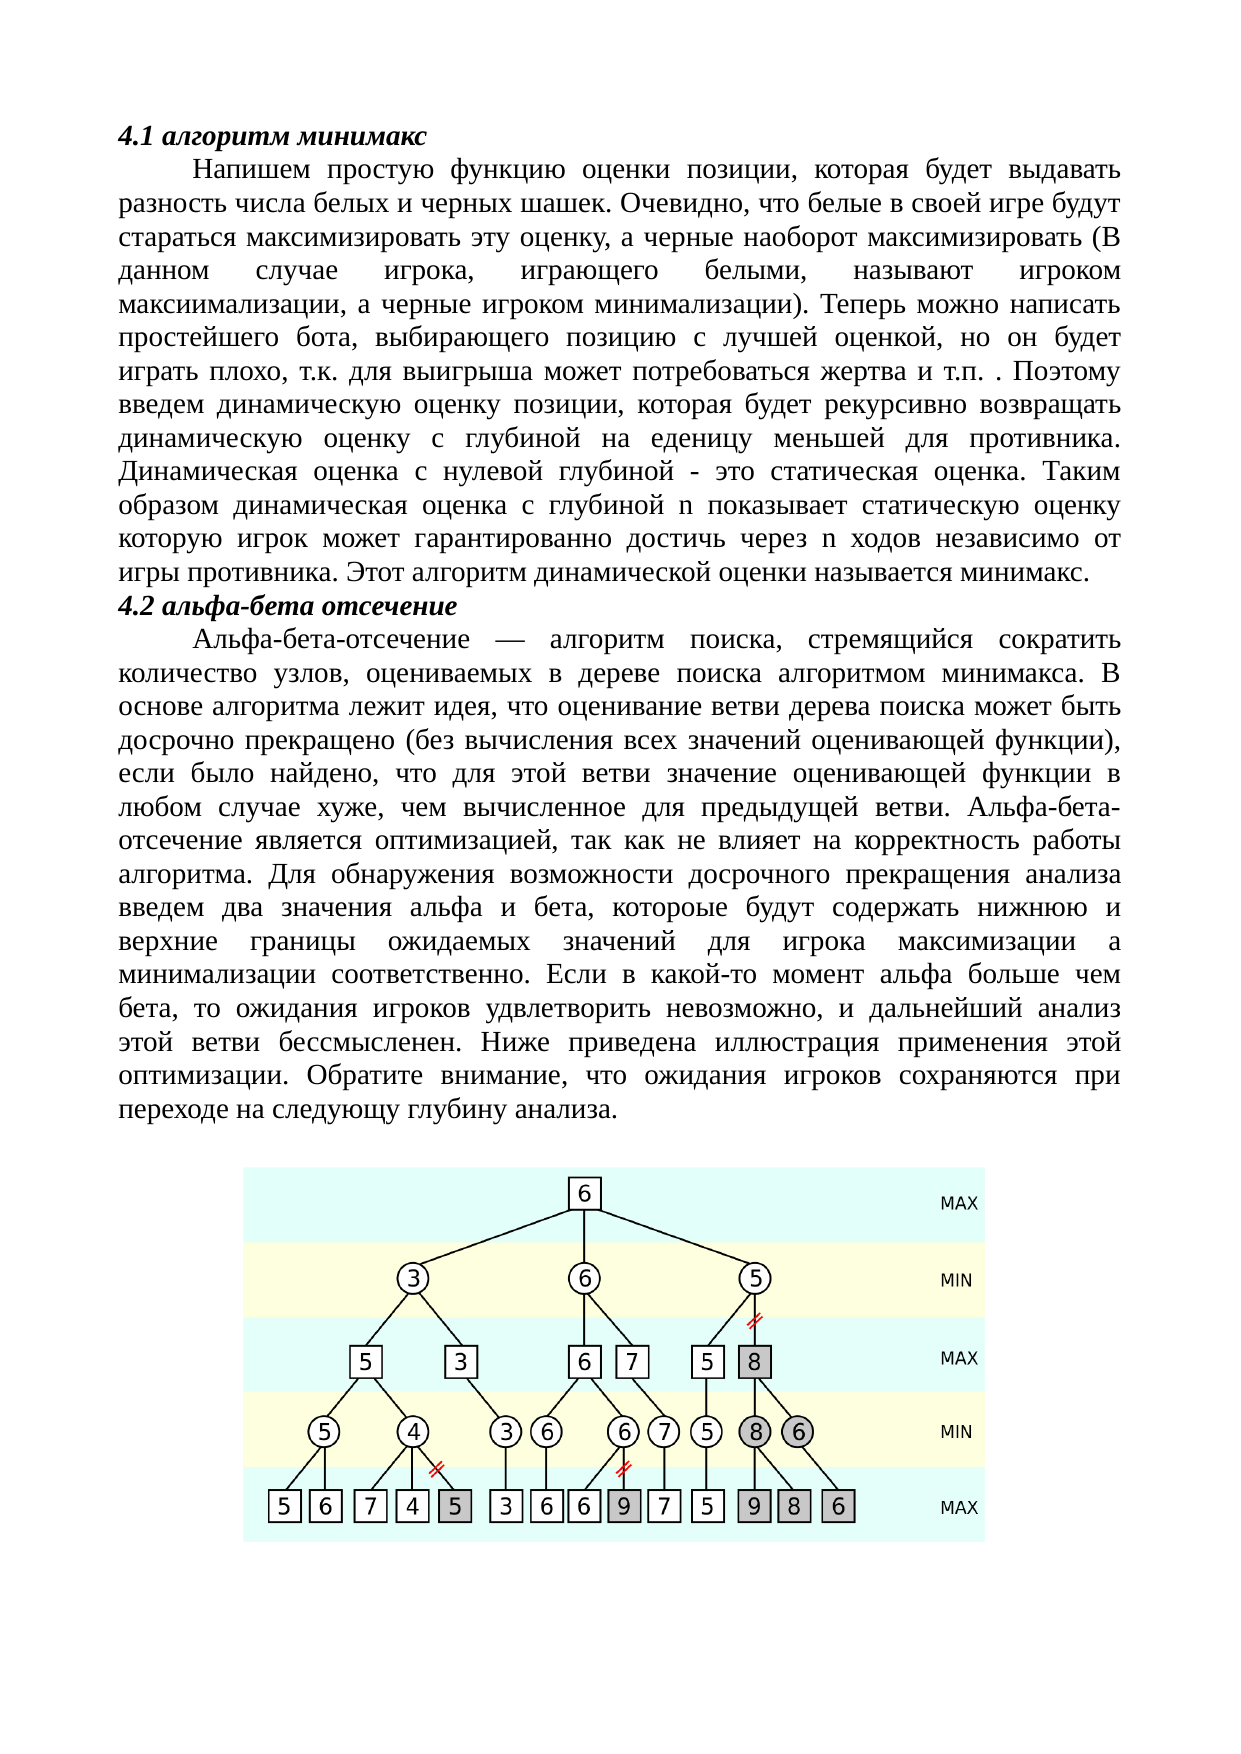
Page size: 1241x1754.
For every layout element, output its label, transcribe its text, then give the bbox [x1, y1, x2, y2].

text Напишем простую функцию оценки позиции, которая будет выдавать разность числа белых и черных шашек. Очевидно, что белые в своей игре будут стараться максимизировать эту оценку, а черные наоборот максимизировать (В данном случае игрока, играющего белыми, называют игроком максиимализации, а черные игроком минимализации). Теперь можно написать простейшего бота, выбирающего позицию с лучшей оценкой, но он будет играть плохо, т.к. для выигрыша может потребоваться жертва и т.п. . Поэтому введем динамическую оценку позиции, которая будет рекурсивно возвращать динамическую оценку с глубиной на еденицу меньшей для противника. Динамическая оценка с нулевой глубиной - это статическая оценка. Таким образом динамическая оценка с глубиной n показывает статическую оценку которую игрок может гарантированно достичь через n ходов независимо от игры противника. Этот алгоритм динамической оценки называется минимакс. [118, 152, 1122, 588]
text 4.2 альфа-бета отсечение [118, 588, 1122, 621]
picture [239, 1164, 988, 1545]
text Альфа-бета-отсечение — алгоритм поиска, стремящийся сократить количество узлов, оцениваемых в дереве поиска алгоритмом минимакса. В основе алгоритма лежит идея, что оценивание ветви дерева поиска может быть досрочно прекращено (без вычисления всех значений оценивающей функции), если было найдено, что для этой ветви значение оценивающей функции в любом случае хуже, чем вычисленное для предыдущей ветви. Альфа-бета-отсечение является оптимизацией, так как не влияет на корректность работы алгоритма. Для обнаружения возможности досрочного прекращения анализа введем два значения альфа и бета, котороые будут содержать нижнюю и верхние границы ожидаемых значений для игрока максимизации а минимализации соответственно. Если в какой-то момент альфа больше чем бета, то ожидания игроков удвлетворить невозможно, и дальнейший анализ этой ветви бессмысленен. Ниже приведена иллюстрация применения этой оптимизации. Обратите внимание, что ожидания игроков сохраняются при переходе на следующу глубину анализа. [118, 621, 1122, 1124]
text 4.1 алгоритм минимакс [118, 118, 1122, 152]
